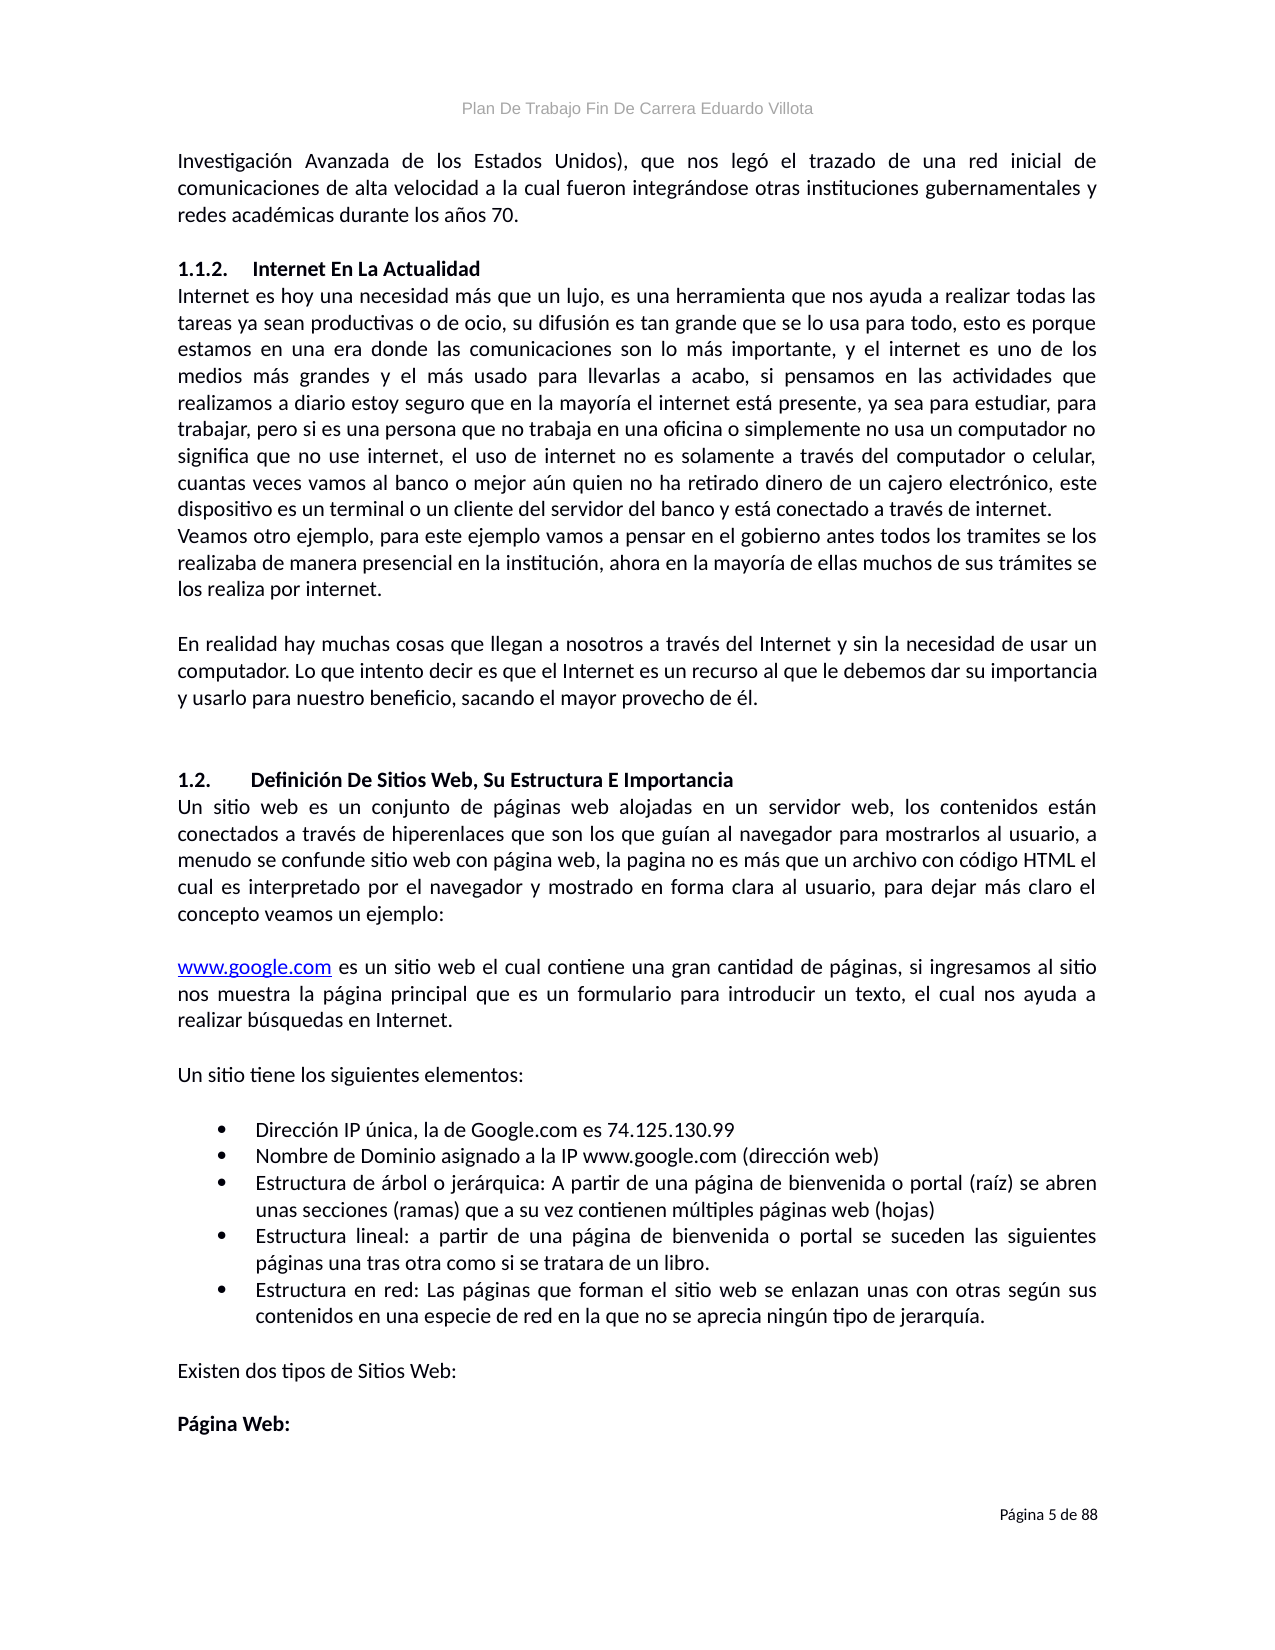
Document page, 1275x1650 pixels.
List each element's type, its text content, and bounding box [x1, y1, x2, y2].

text Un sitio web es un conjunto de páginas web alojadas en un servidor web, los contenidos están conectados a través de hiperenlaces que son los que guían al navegador para mostrarlos al usuario, a menudo se confunde sitio web con página web, la pagina no es más que un archivo con código HTML el cual es interpretado por el navegador y mostrado en forma clara al usuario, para dejar más claro el concepto veamos un ejemplo: [177, 793, 1098, 926]
list Nombre de Dominio asignado a la IP www.google.com (dirección web) [218, 1142, 1098, 1169]
list Dirección IP única, la de Google.com es 74.125.130.99 [218, 1116, 1098, 1142]
text Página Web: [177, 1410, 1098, 1437]
list Estructura en red: Las páginas que forman el sitio web se enlazan unas con otras según sus contenidos en una especie de red en la que no se aprecia ningún tipo de jerarquía. [218, 1276, 1098, 1329]
text Existen dos tipos de Sitios Web: [177, 1357, 1098, 1384]
text En realidad hay muchas cosas que llegan a nosotros a través del Internet y sin la necesidad de usar un computador. Lo que intento decir es que el Internet es un recurso al que le debemos dar su importancia y usarlo para nuestro beneficio, sacando el mayor provecho de él. [177, 630, 1098, 710]
text Un sitio tiene los siguientes elementos: [177, 1061, 1098, 1088]
list Estructura lineal: a partir de una página de bienvenida o portal se suceden las siguientes páginas una tras otra como si se tratara de un libro. [218, 1222, 1098, 1276]
text Investigación Avanzada de los Estados Unidos), que nos legó el trazado de una red inicial de comunicaciones de alta velocidad a la cual fueron integrándose otras instituciones gubernamentales y redes académicas durante los años 70. [177, 148, 1098, 228]
list Definición De Sitios Web, Su Estructura E Importancia [177, 766, 1098, 793]
text Internet es hoy una necesidad más que un lujo, es una herramienta que nos ayuda a realizar todas las tareas ya sean productivas o de ocio, su difusión es tan grande que se lo usa para todo, esto es porque estamos en una era donde las comunicaciones son lo más importante, y el internet es uno de los medios más grandes y el más usado para llevarlas a acabo, si pensamos en las actividades que realizamos a diario estoy seguro que en la mayoría el internet está presente, ya sea para estudiar, para trabajar, pero si es una persona que no trabaja en una oficina o simplemente no usa un computador no significa que no use internet, el uso de internet no es solamente a través del computador o celular, cuantas veces vamos al banco o mejor aún quien no ha retirado dinero de un cajero electrónico, este dispositivo es un terminal o un cliente del servidor del banco y está conectado a través de internet. [177, 282, 1098, 522]
text www.google.com es un sitio web el cual contiene una gran cantidad de páginas, si ingresamos al sitio nos muestra la página principal que es un formulario para introducir un texto, el cual nos ayuda a realizar búsquedas en Internet. [177, 953, 1098, 1033]
list Estructura de árbol o jerárquica: A partir de una página de bienvenida o portal (raíz) se abren unas secciones (ramas) que a su vez contienen múltiples páginas web (hojas) [218, 1169, 1098, 1222]
text Veamos otro ejemplo, para este ejemplo vamos a pensar en el gobierno antes todos los tramites se los realizaba de manera presencial en la institución, ahora en la mayoría de ellas muchos de sus trámites se los realiza por internet. [177, 522, 1098, 602]
list Internet En La Actualidad [177, 256, 1098, 282]
